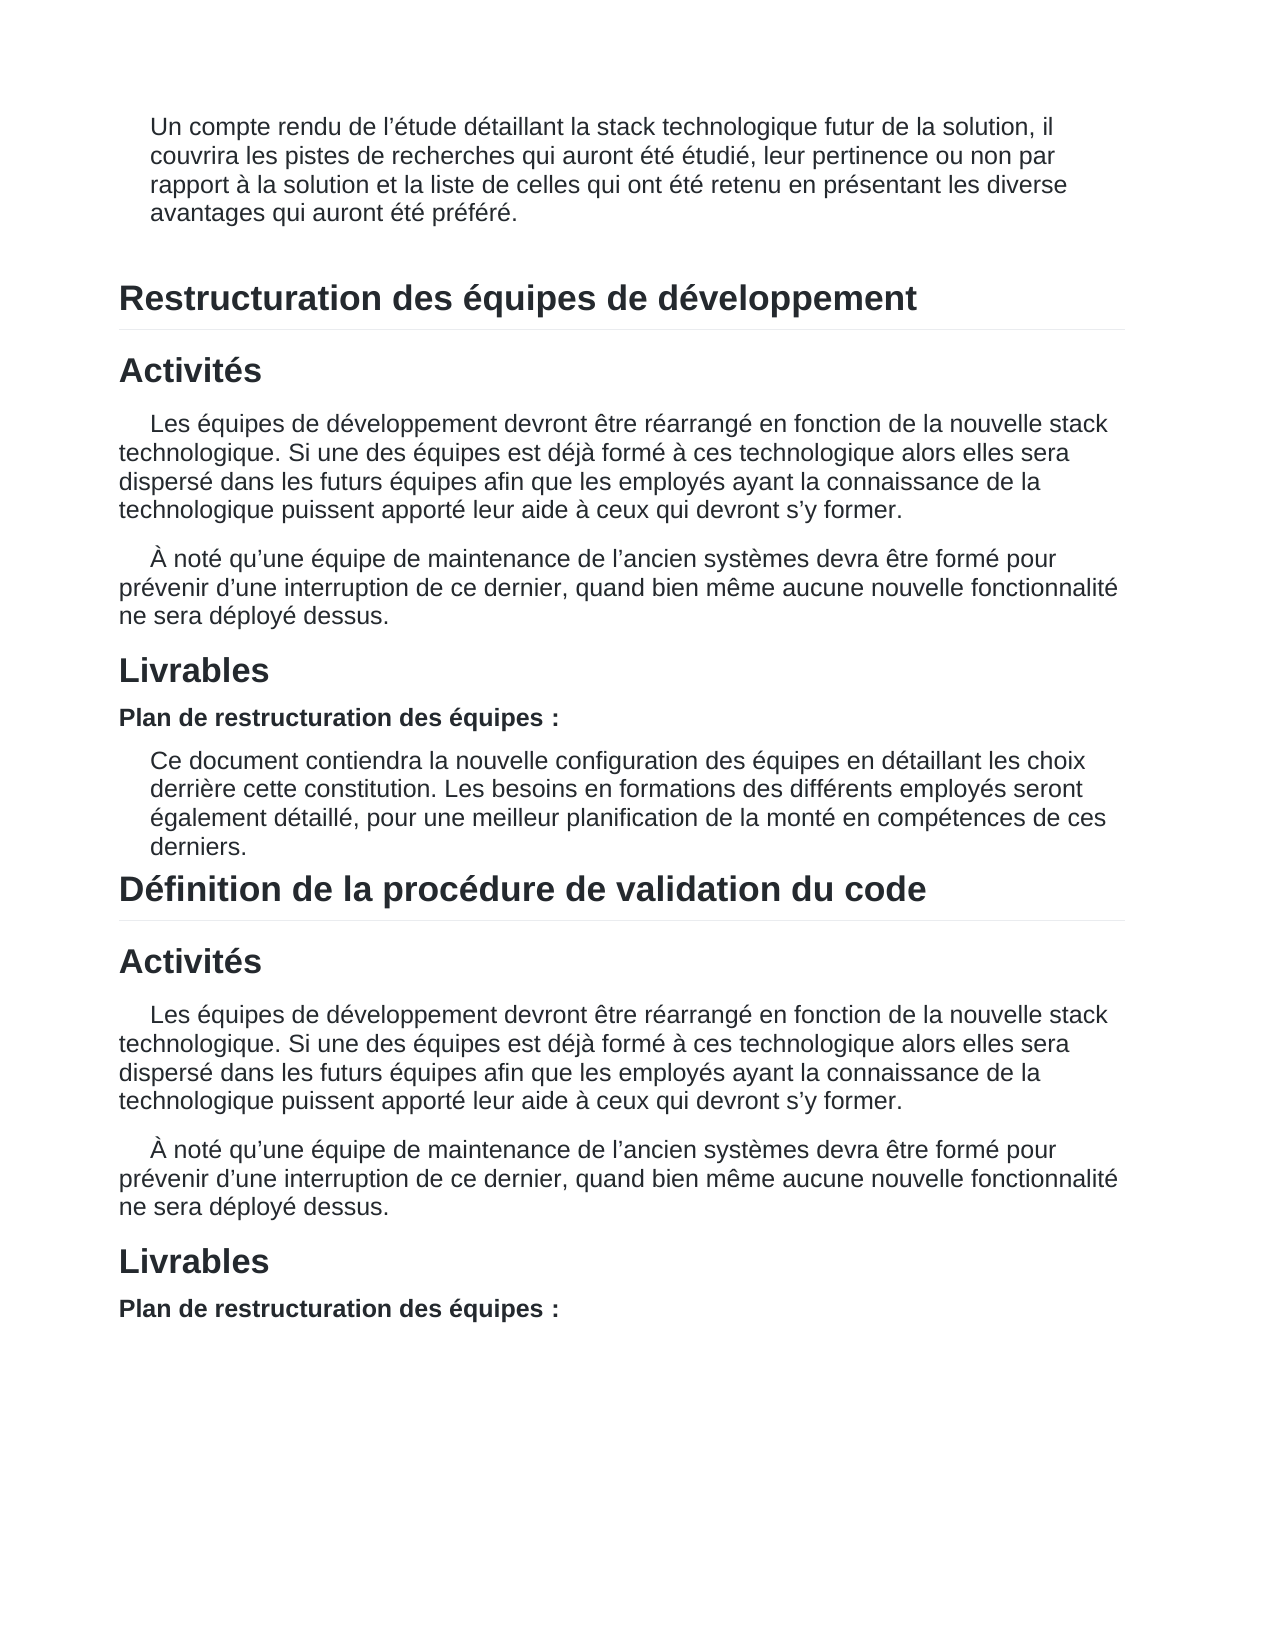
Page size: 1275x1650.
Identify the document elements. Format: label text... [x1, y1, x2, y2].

subtitle Ce document contiendra la nouvelle configuration des équipes en détaillant les choix derrière cette constitution. Les besoins en formations des différents employés seront également détaillé, pour une meilleur planification de la monté en compétences de ces derniers. [150, 746, 1125, 861]
subtitle Activités [119, 941, 1125, 980]
subtitle Activités [119, 350, 1125, 389]
text Livrables [119, 1241, 1125, 1280]
text À noté qu’une équipe de maintenance de l’ancien systèmes devra être formé pour prévenir d’une interruption de ce dernier, quand bien même aucune nouvelle fonctionnalité ne sera déployé dessus. [119, 544, 1125, 630]
subtitle Livrables [119, 650, 1125, 689]
subtitle Plan de restructuration des équipes : [119, 1294, 1125, 1323]
text À noté qu’une équipe de maintenance de l’ancien systèmes devra être formé pour prévenir d’une interruption de ce dernier, quand bien même aucune nouvelle fonctionnalité ne sera déployé dessus. [119, 1135, 1125, 1221]
subtitle Un compte rendu de l’étude détaillant la stack technologique futur de la solution, il couvrira les pistes de recherches qui auront été étudié, leur pertinence ou non par rapport à la solution et la liste de celles qui ont été retenu en présentant les diverse avantages qui auront été préféré. [150, 112, 1125, 227]
subtitle Restructuration des équipes de développement [119, 277, 1125, 329]
text Les équipes de développement devront être réarrangé en fonction de la nouvelle stack technologique. Si une des équipes est déjà formé à ces technologique alors elles sera dispersé dans les futurs équipes afin que les employés ayant la connaissance de la technologique puissent apporté leur aide à ceux qui devront s’y former. [119, 409, 1125, 524]
subtitle Plan de restructuration des équipes : [119, 703, 1125, 732]
text Les équipes de développement devront être réarrangé en fonction de la nouvelle stack technologique. Si une des équipes est déjà formé à ces technologique alors elles sera dispersé dans les futurs équipes afin que les employés ayant la connaissance de la technologique puissent apporté leur aide à ceux qui devront s’y former. [119, 1000, 1125, 1115]
subtitle Définition de la procédure de validation du code [119, 868, 1125, 920]
